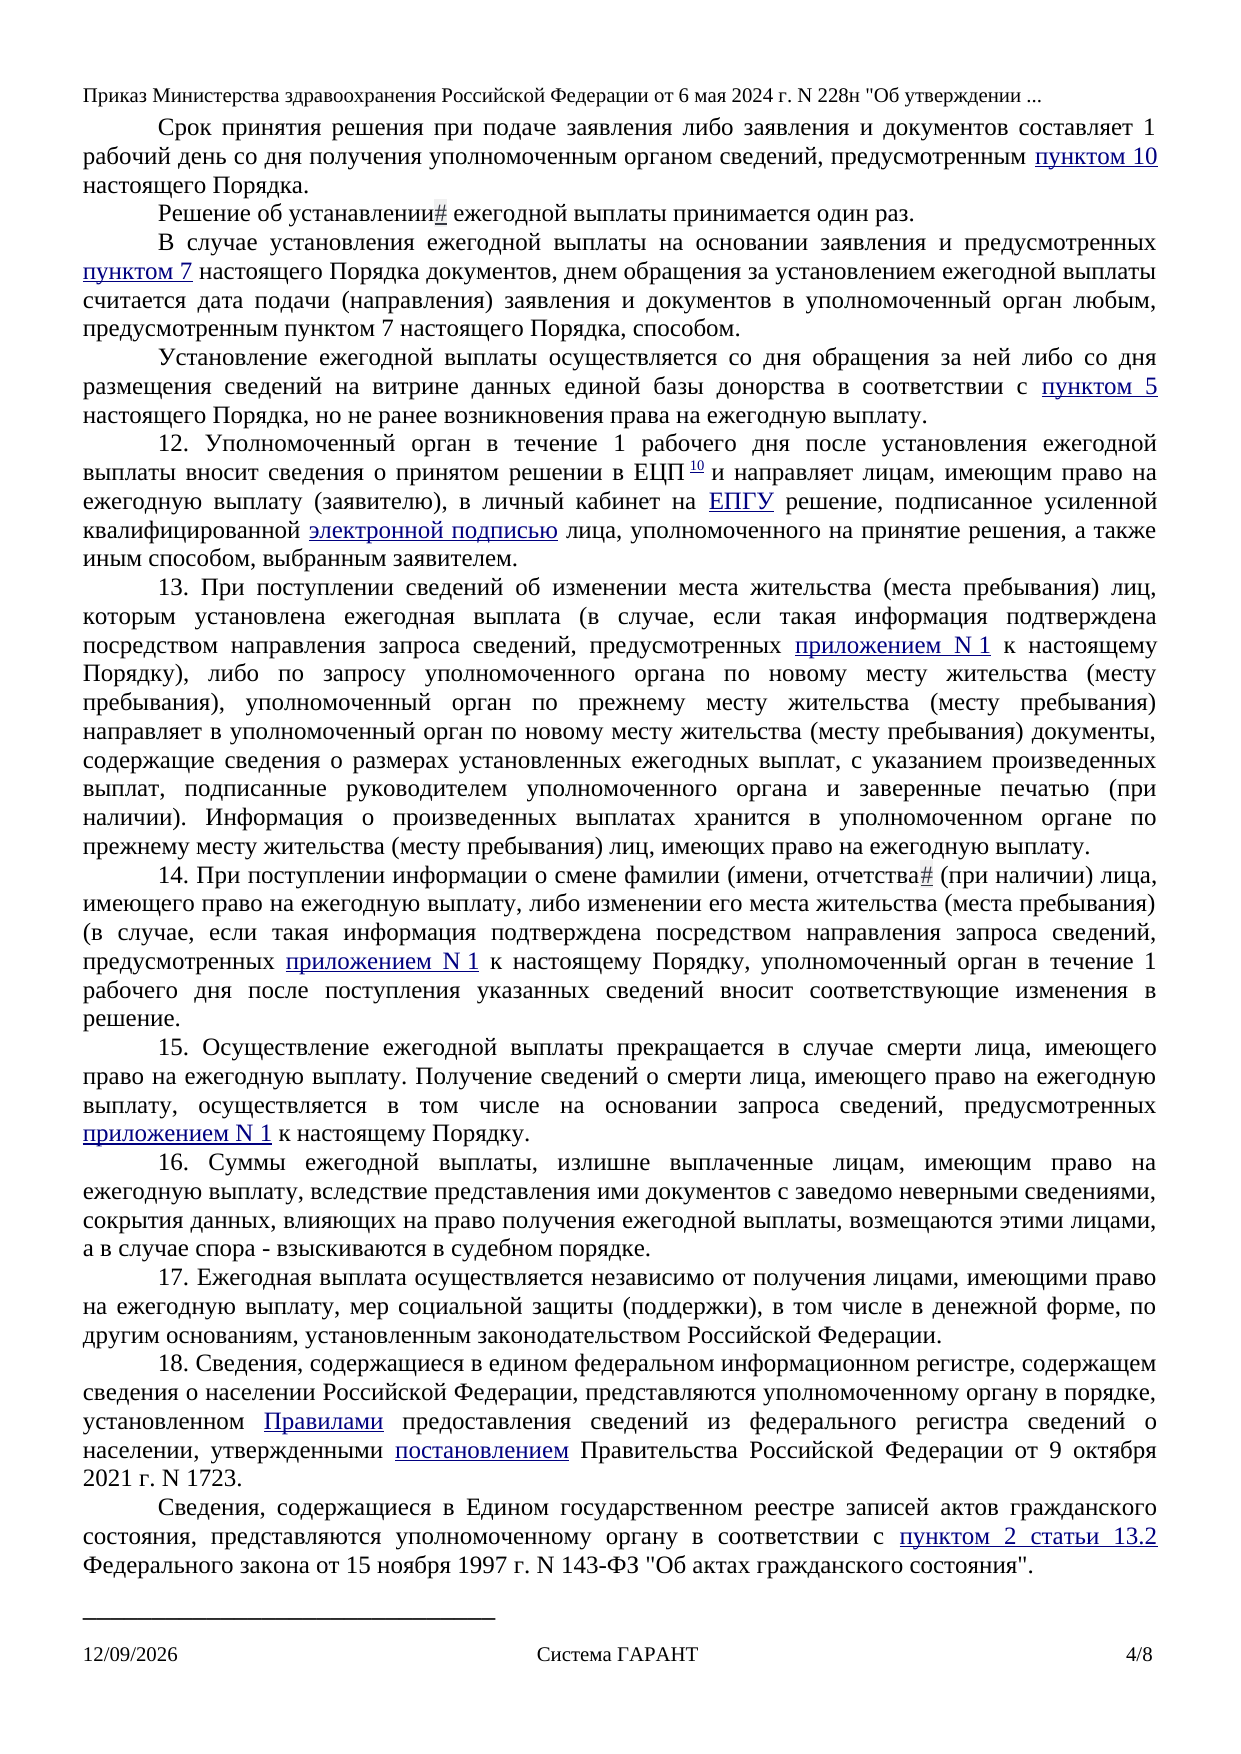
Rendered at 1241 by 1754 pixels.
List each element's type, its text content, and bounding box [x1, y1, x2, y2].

text 14. При поступлении информации о смене фамилии (имени, отчетства# (при наличии) лица, имеющего право на ежегодную выплату, либо изменении его места жительства (места пребывания) (в случае, если такая информация подтверждена посредством направления запроса сведений, предусмотренных приложением N 1 к настоящему Порядку, уполномоченный орган в течение 1 рабочего дня после поступления указанных сведений вносит соответствующие изменения в решение. [83, 860, 1157, 1032]
text 12. Уполномоченный орган в течение 1 рабочего дня после установления ежегодной выплаты вносит сведения о принятом решении в ЕЦП 10 и направляет лицам, имеющим право на ежегодную выплату (заявителю), в личный кабинет на ЕПГУ решение, подписанное усиленной квалифицированной электронной подписью лица, уполномоченного на принятие решения, а также иным способом, выбранным заявителем. [83, 428, 1157, 572]
text В случае установления ежегодной выплаты на основании заявления и предусмотренных пунктом 7 настоящего Порядка документов, днем обращения за установлением ежегодной выплаты считается дата подачи (направления) заявления и документов в уполномоченный орган любым, предусмотренным пунктом 7 настоящего Порядка, способом. [83, 227, 1157, 342]
text Установление ежегодной выплаты осуществляется со дня обращения за ней либо со дня размещения сведений на витрине данных единой базы донорства в соответствии с пунктом 5 настоящего Порядка, но не ранее возникновения права на ежегодную выплату. [83, 342, 1157, 428]
text 18. Сведения, содержащиеся в едином федеральном информационном регистре, содержащем сведения о населении Российской Федерации, представляются уполномоченному органу в порядке, установленном Правилами предоставления сведений из федерального регистра сведений о населении, утвержденными постановлением Правительства Российской Федерации от 9 октября 2021 г. N 1723. [83, 1348, 1157, 1492]
text 17. Ежегодная выплата осуществляется независимо от получения лицами, имеющими право на ежегодную выплату, мер социальной защиты (поддержки), в том числе в денежной форме, по другим основаниям, установленным законодательством Российской Федерации. [83, 1262, 1157, 1348]
text Сведения, содержащиеся в Едином государственном реестре записей актов гражданского состояния, представляются уполномоченному органу в соответствии с пунктом 2 статьи 13.2 Федерального закона от 15 ноября 1997 г. N 143-ФЗ "Об актах гражданского состояния". [83, 1492, 1157, 1578]
text Срок принятия решения при подаче заявления либо заявления и документов составляет 1 рабочий день со дня получения уполномоченным органом сведений, предусмотренным пунктом 10 настоящего Порядка. [83, 112, 1157, 198]
text 16. Суммы ежегодной выплаты, излишне выплаченные лицам, имеющим право на ежегодную выплату, вследствие представления ими документов с заведомо неверными сведениями, сокрытия данных, влияющих на право получения ежегодной выплаты, возмещаются этими лицами, а в случае спора - взыскиваются в судебном порядке. [83, 1147, 1157, 1262]
text 13. При поступлении сведений об изменении места жительства (места пребывания) лиц, которым установлена ежегодная выплата (в случае, если такая информация подтверждена посредством направления запроса сведений, предусмотренных приложением N 1 к настоящему Порядку), либо по запросу уполномоченного органа по новому месту жительства (месту пребывания), уполномоченный орган по прежнему месту жительства (месту пребывания) направляет в уполномоченный орган по новому месту жительства (месту пребывания) документы, содержащие сведения о размерах установленных ежегодных выплат, с указанием произведенных выплат, подписанные руководителем уполномоченного органа и заверенные печатью (при наличии). Информация о произведенных выплатах хранится в уполномоченном органе по прежнему месту жительства (месту пребывания) лиц, имеющих право на ежегодную выплату. [83, 572, 1157, 860]
text Решение об устанавлении# ежегодной выплаты принимается один раз. [83, 198, 1157, 227]
text 15. Осуществление ежегодной выплаты прекращается в случае смерти лица, имеющего право на ежегодную выплату. Получение сведений о смерти лица, имеющего право на ежегодную выплату, осуществляется в том числе на основании запроса сведений, предусмотренных приложением N 1 к настоящему Порядку. [83, 1032, 1157, 1147]
text ────────────────────────────── [83, 1607, 1157, 1633]
